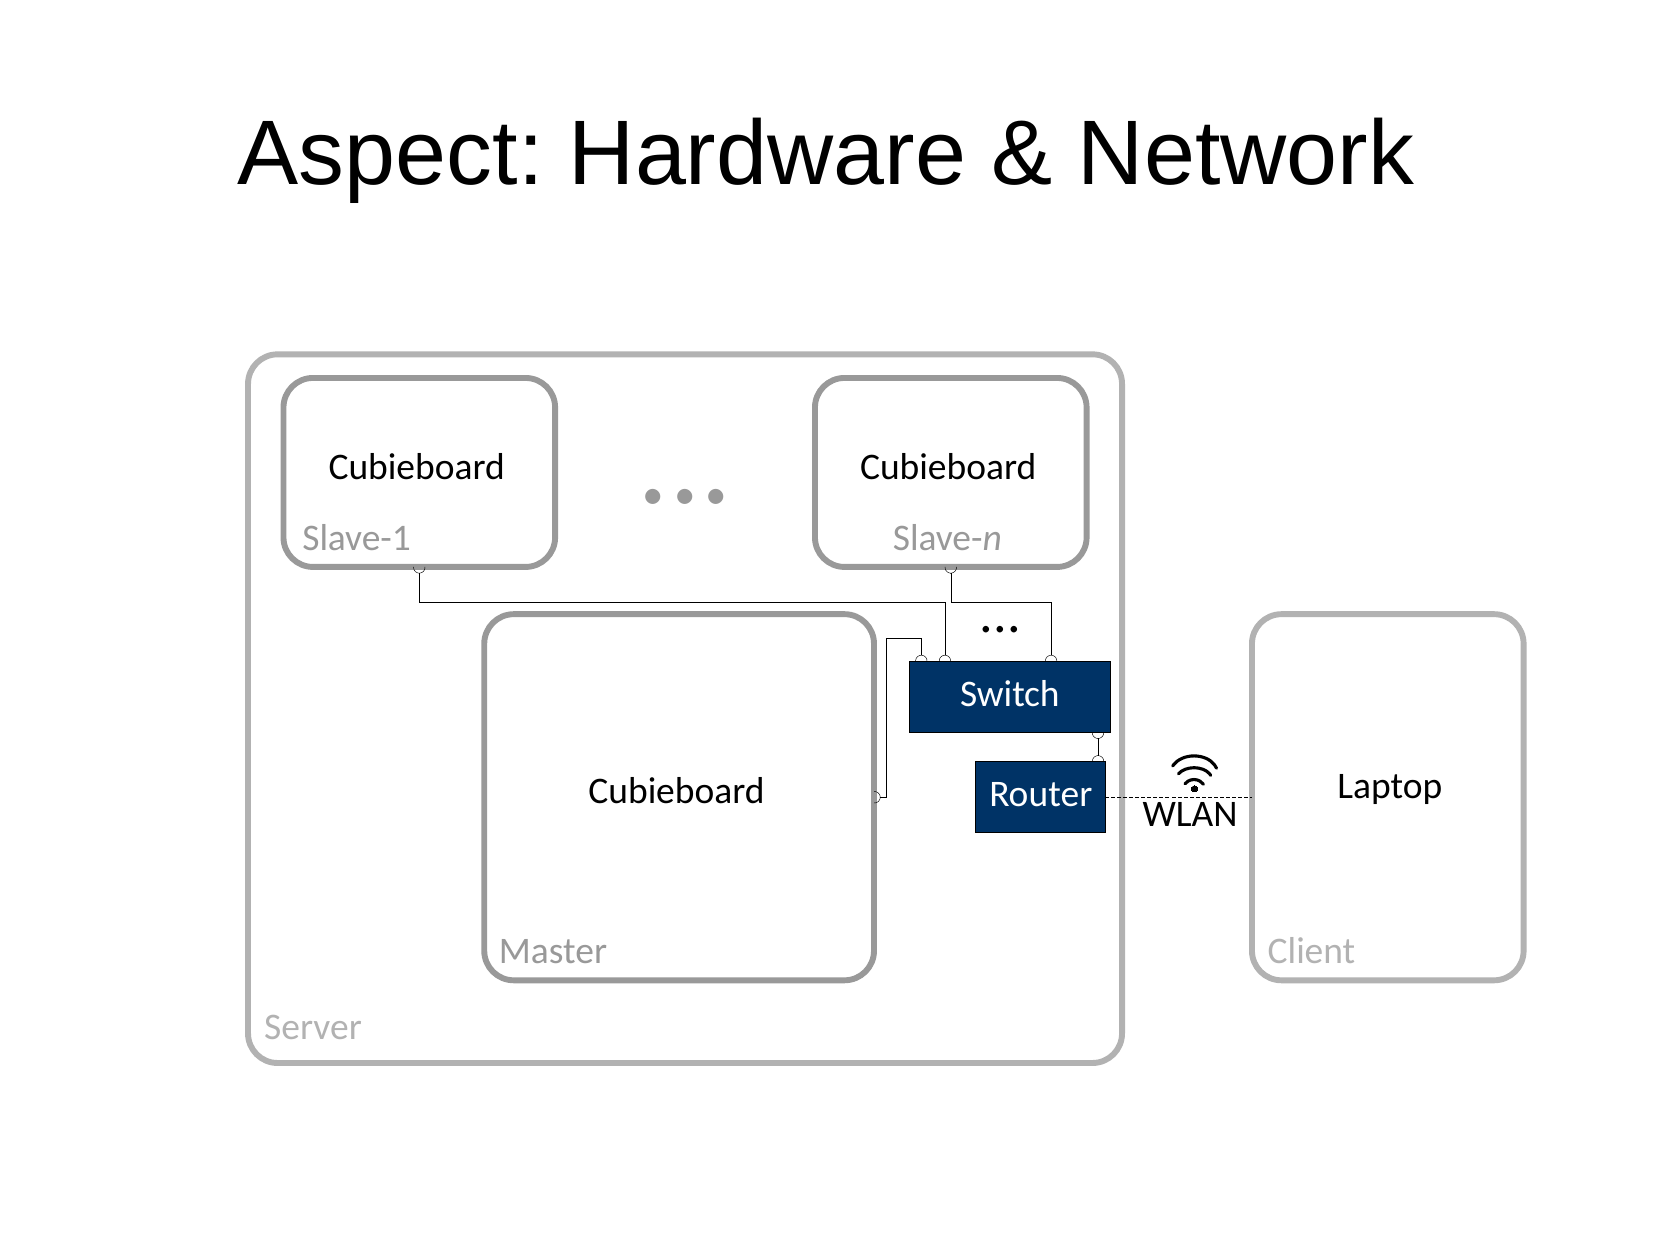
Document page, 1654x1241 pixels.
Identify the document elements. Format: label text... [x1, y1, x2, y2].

text_box Cubieboard [313, 443, 520, 497]
text_box Laptop [1322, 762, 1458, 815]
text_box Cubieboard [845, 443, 1052, 497]
text_box [1191, 785, 1198, 792]
text_box Switch [909, 661, 1111, 733]
title Aspect: Hardware & Network [82, 49, 1571, 257]
text_box Cubieboard [573, 767, 780, 821]
text_box Router [975, 761, 1106, 833]
text_box ... [964, 584, 1036, 654]
text_box WLAN [1127, 791, 1253, 844]
